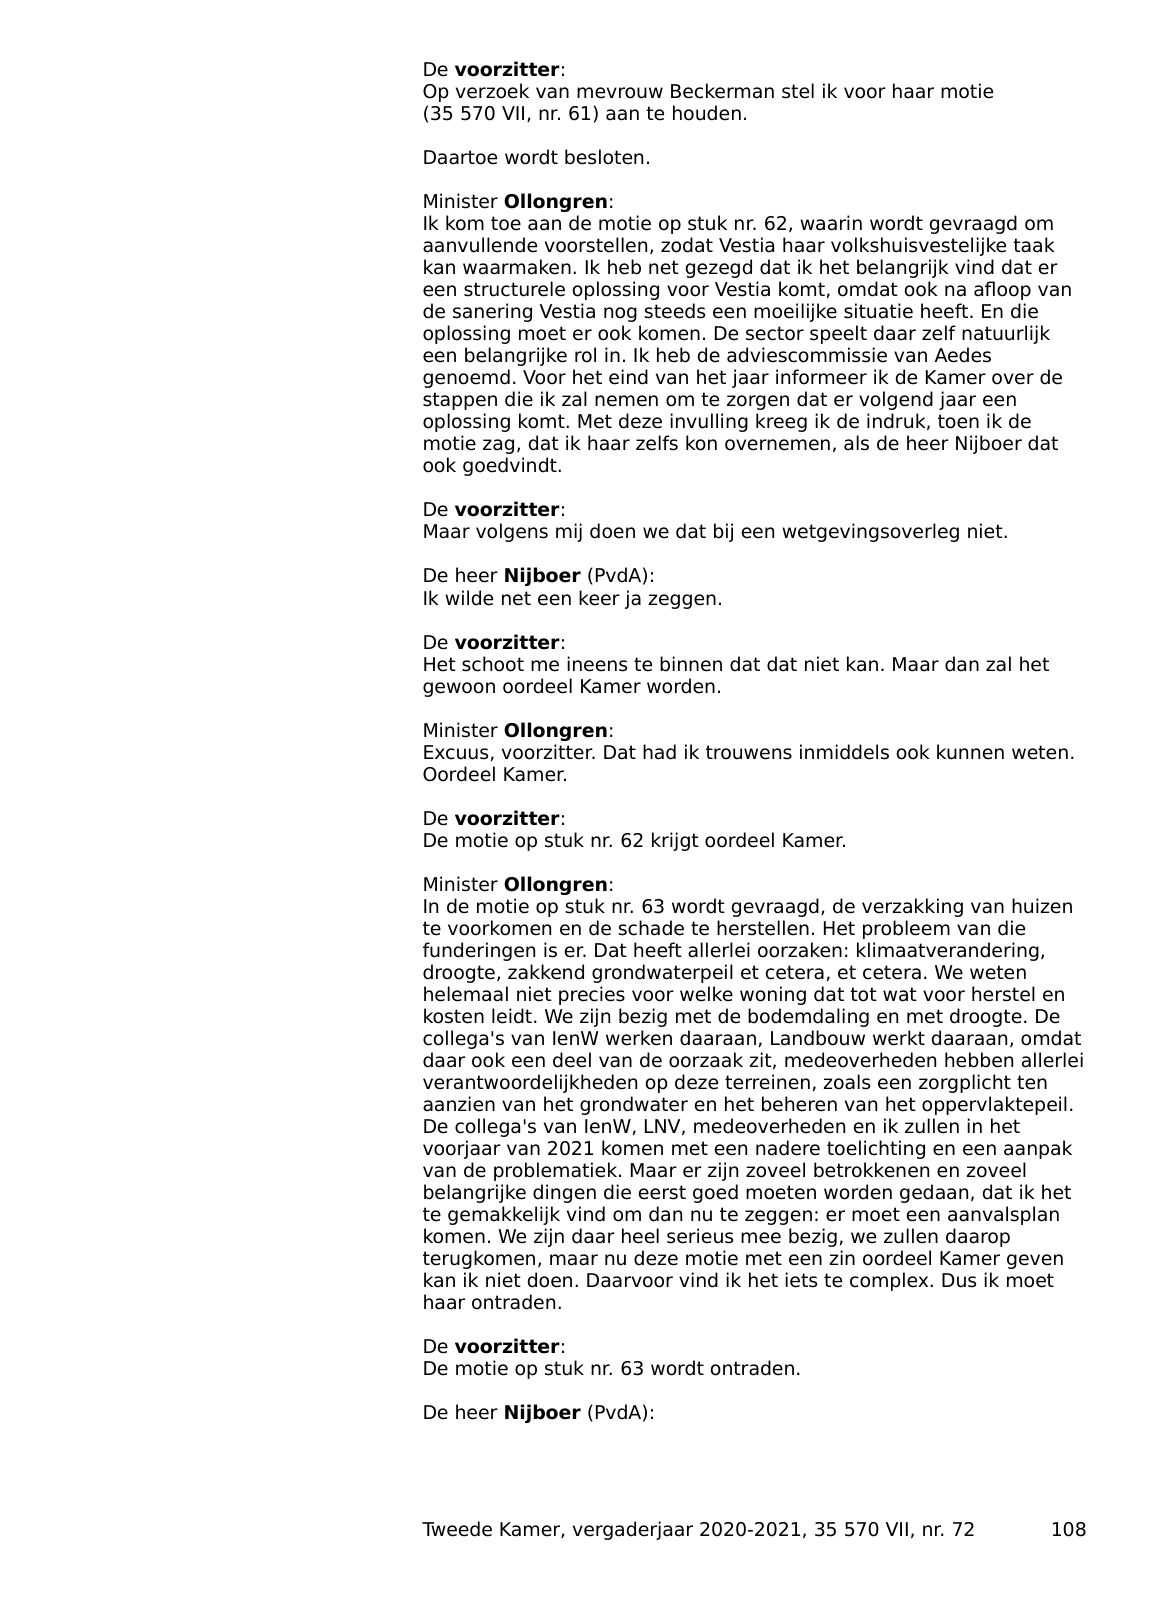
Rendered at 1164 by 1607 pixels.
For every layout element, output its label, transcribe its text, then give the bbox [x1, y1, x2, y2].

text Het schoot me ineens te binnen dat dat niet kan. Maar dan zal het gewoon oordeel Kamer worden. [422, 653, 1087, 697]
text De voorzitter: [422, 59, 1087, 81]
text Ik kom toe aan de motie op stuk nr. 62, waarin wordt gevraagd om aanvullende voorstellen, zodat Vestia haar volkshuisvestelijke taak kan waarmaken. Ik heb net gezegd dat ik het belangrijk vind dat er een structurele oplossing voor Vestia komt, omdat ook na afloop van de sanering Vestia nog steeds een moeilijke situatie heeft. En die oplossing moet er ook komen. De sector speelt daar zelf natuurlijk een belangrijke rol in. Ik heb de adviescommissie van Aedes genoemd. Voor het eind van het jaar informeer ik de Kamer over de stappen die ik zal nemen om te zorgen dat er volgend jaar een oplossing komt. Met deze invulling kreeg ik de indruk, toen ik de motie zag, dat ik haar zelfs kon overnemen, als de heer Nijboer dat ook goedvindt. [422, 213, 1087, 477]
text De heer Nijboer (PvdA): [422, 565, 1087, 587]
text Daartoe wordt besloten. [422, 147, 1087, 169]
text De motie op stuk nr. 63 wordt ontraden. [422, 1358, 1087, 1380]
text Ik wilde net een keer ja zeggen. [422, 587, 1087, 609]
text De voorzitter: [422, 808, 1087, 830]
text Maar volgens mij doen we dat bij een wetgevingsoverleg niet. [422, 521, 1087, 543]
text De voorzitter: [422, 1336, 1087, 1358]
text De voorzitter: [422, 632, 1087, 653]
text Op verzoek van mevrouw Beckerman stel ik voor haar motie (35 570 VII, nr. 61) aan te houden. [422, 81, 1087, 125]
text Minister Ollongren: [422, 874, 1087, 896]
text Excuus, voorzitter. Dat had ik trouwens inmiddels ook kunnen weten. Oordeel Kamer. [422, 742, 1087, 786]
text In de motie op stuk nr. 63 wordt gevraagd, de verzakking van huizen te voorkomen en de schade te herstellen. Het probleem van die funderingen is er. Dat heeft allerlei oorzaken: klimaatverandering, droogte, zakkend grondwaterpeil et cetera, et cetera. We weten helemaal niet precies voor welke woning dat tot wat voor herstel en kosten leidt. We zijn bezig met de bodemdaling en met droogte. De collega's van IenW werken daaraan, Landbouw werkt daaraan, omdat daar ook een deel van de oorzaak zit, medeoverheden hebben allerlei verantwoordelijkheden op deze terreinen, zoals een zorgplicht ten aanzien van het grondwater en het beheren van het oppervlaktepeil. De collega's van IenW, LNV, medeoverheden en ik zullen in het voorjaar van 2021 komen met een nadere toelichting en een aanpak van de problematiek. Maar er zijn zoveel betrokkenen en zoveel belangrijke dingen die eerst goed moeten worden gedaan, dat ik het te gemakkelijk vind om dan nu te zeggen: er moet een aanvalsplan komen. We zijn daar heel serieus mee bezig, we zullen daarop terugkomen, maar nu deze motie met een zin oordeel Kamer geven kan ik niet doen. Daarvoor vind ik het iets te complex. Dus ik moet haar ontraden. [422, 896, 1087, 1313]
text De heer Nijboer (PvdA): [422, 1402, 1087, 1424]
text De motie op stuk nr. 62 krijgt oordeel Kamer. [422, 830, 1087, 852]
text Minister Ollongren: [422, 720, 1087, 742]
text De voorzitter: [422, 499, 1087, 521]
text Minister Ollongren: [422, 191, 1087, 213]
